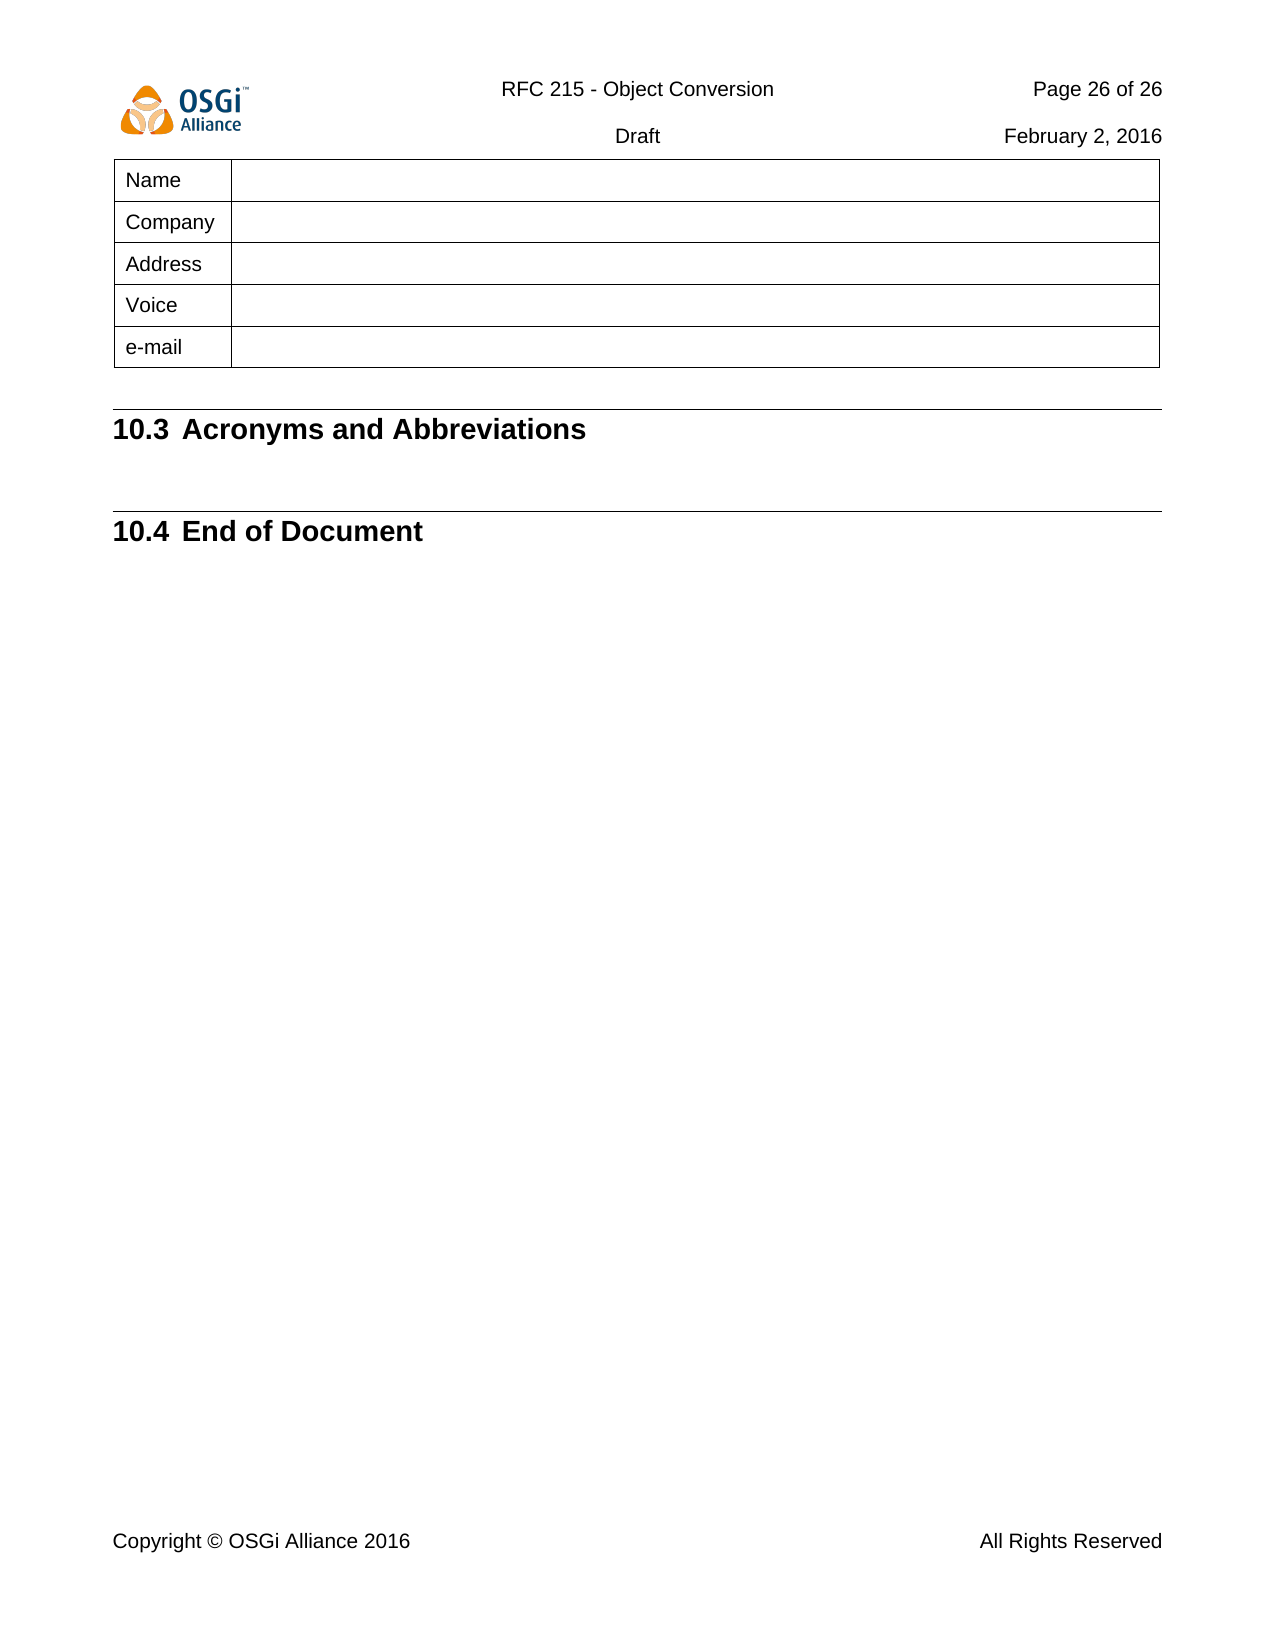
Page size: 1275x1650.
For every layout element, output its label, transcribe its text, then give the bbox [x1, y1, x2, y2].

table_cell Voice [115, 285, 231, 326]
table_cell [232, 285, 1159, 326]
picture [113, 78, 257, 142]
subtitle Acronyms and Abbreviations [112, 410, 1162, 446]
table_cell [232, 243, 1159, 284]
subtitle End of Document [112, 512, 1162, 548]
table_cell [232, 327, 1159, 367]
table_header Name [115, 160, 231, 201]
table_cell Company [115, 202, 231, 242]
table_cell Address [115, 243, 231, 284]
table_cell e-mail [115, 327, 231, 367]
table_cell [232, 202, 1159, 242]
table_header [232, 160, 1159, 201]
